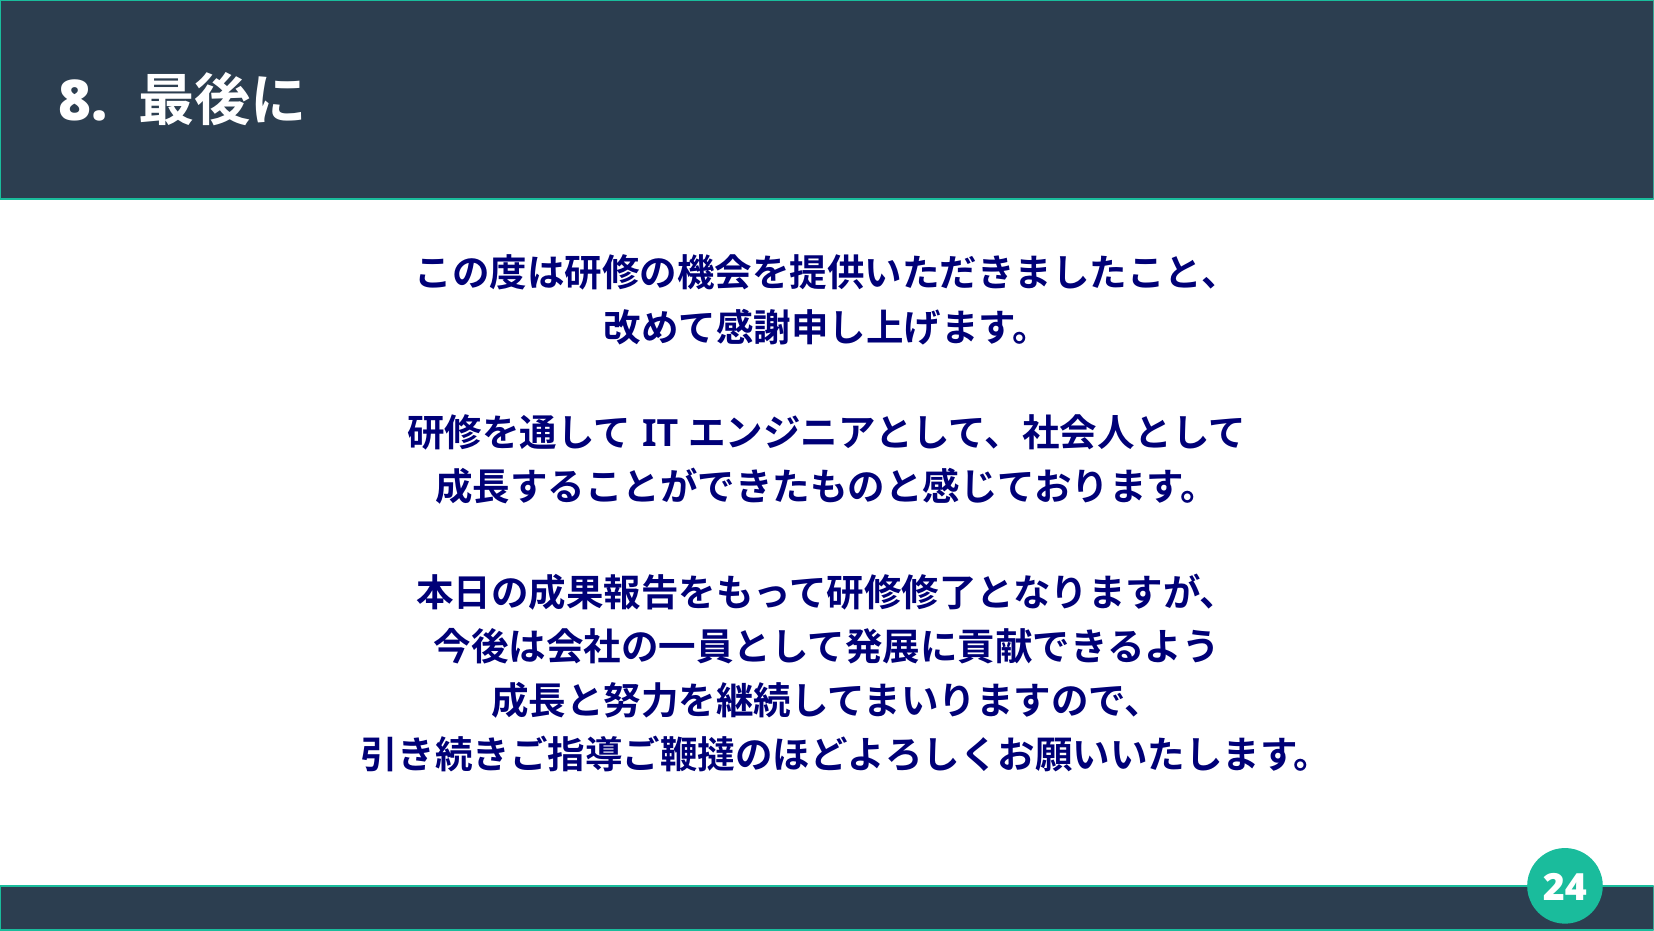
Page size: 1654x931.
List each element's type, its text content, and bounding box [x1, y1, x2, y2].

text_box この度は研修の機会を提供いただきましたこと、 改めて感謝申し上げます。 研修を通してITエンジニアとして、社会人として 成長することができたものと感じております。 本日の成果報告をもって研修修了となりますが、 今後は会社の一員として発展に貢献できるよう 成長と努力を継続してまいりますので、 引き続きご指導ご鞭撻のほどよろしくお願いいたします。 [328, 235, 1326, 788]
title 8. 最後に [59, 37, 1595, 156]
